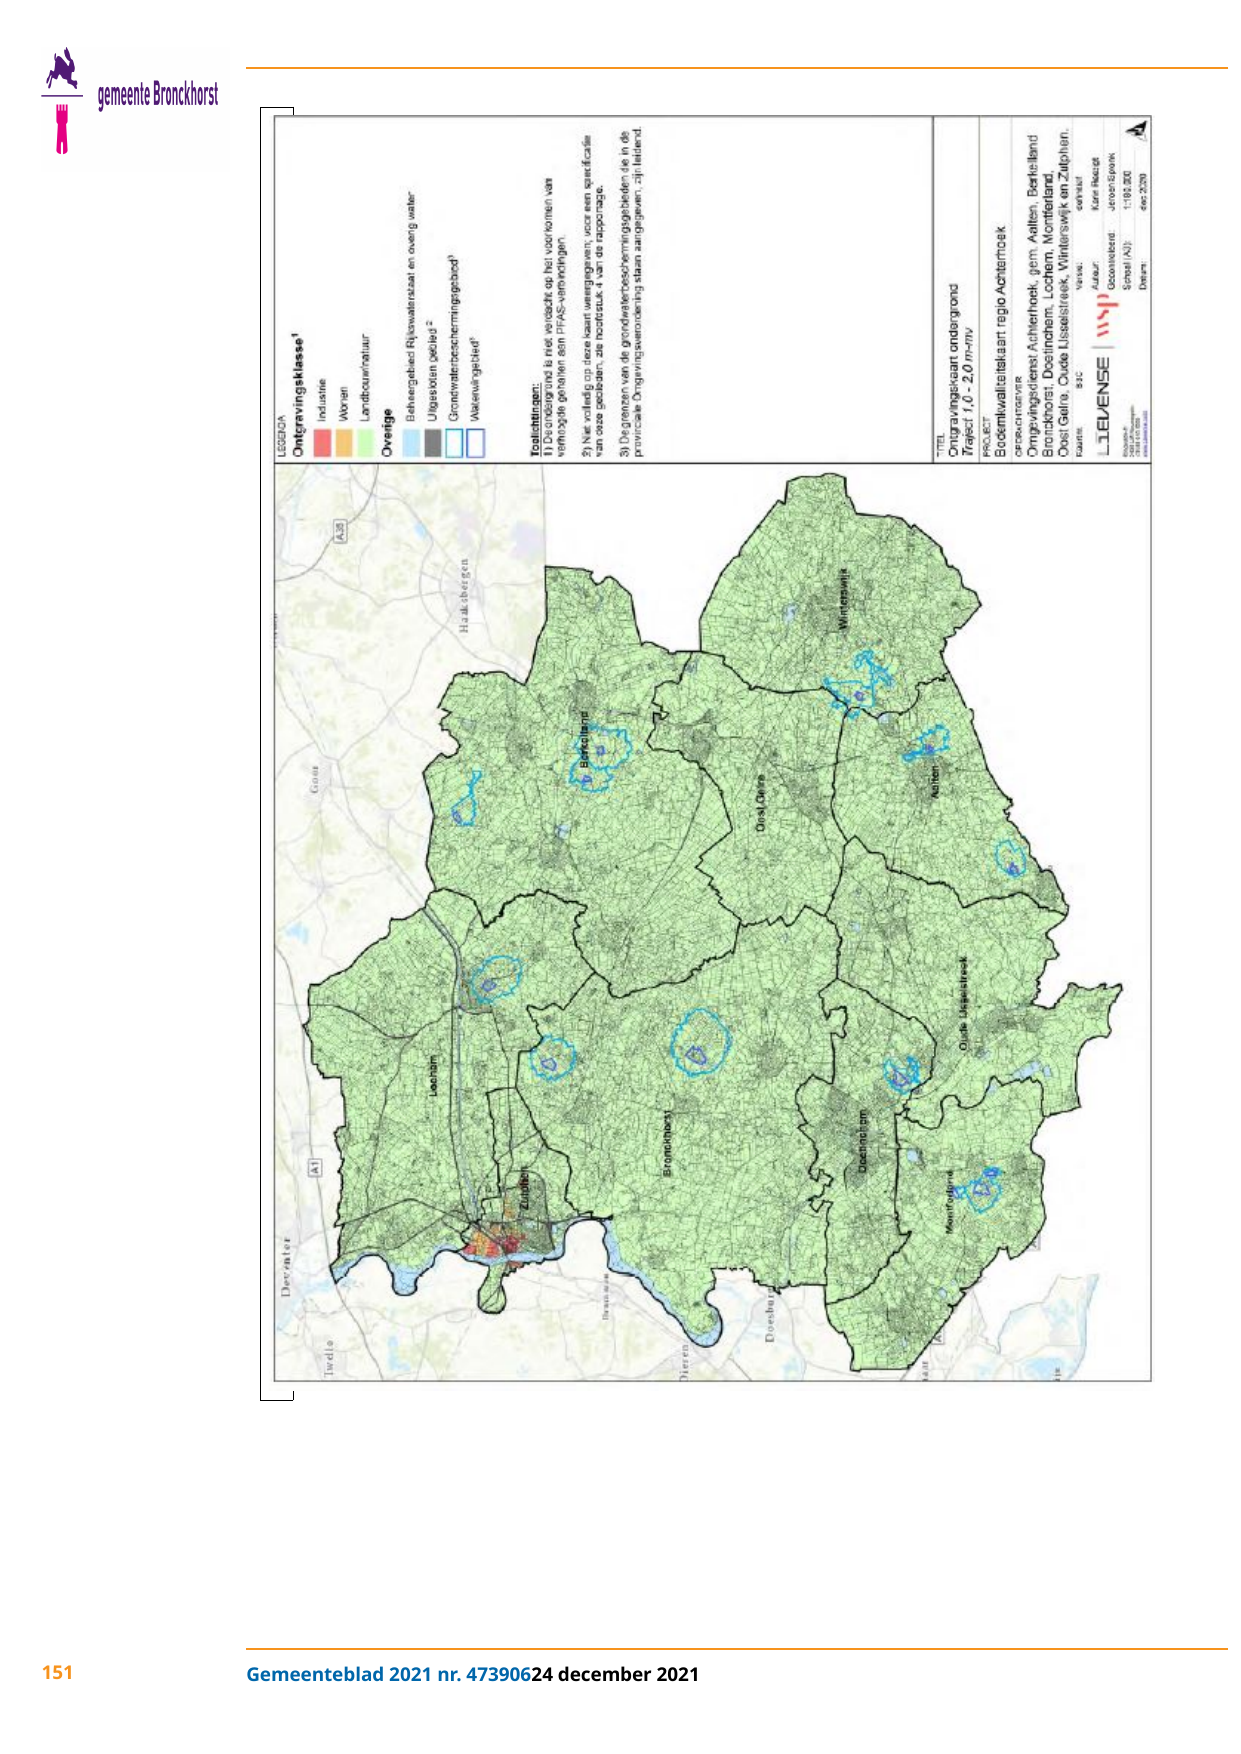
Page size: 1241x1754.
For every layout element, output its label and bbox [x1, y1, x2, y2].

picture [268, 115, 1155, 1391]
picture [41, 47, 231, 172]
